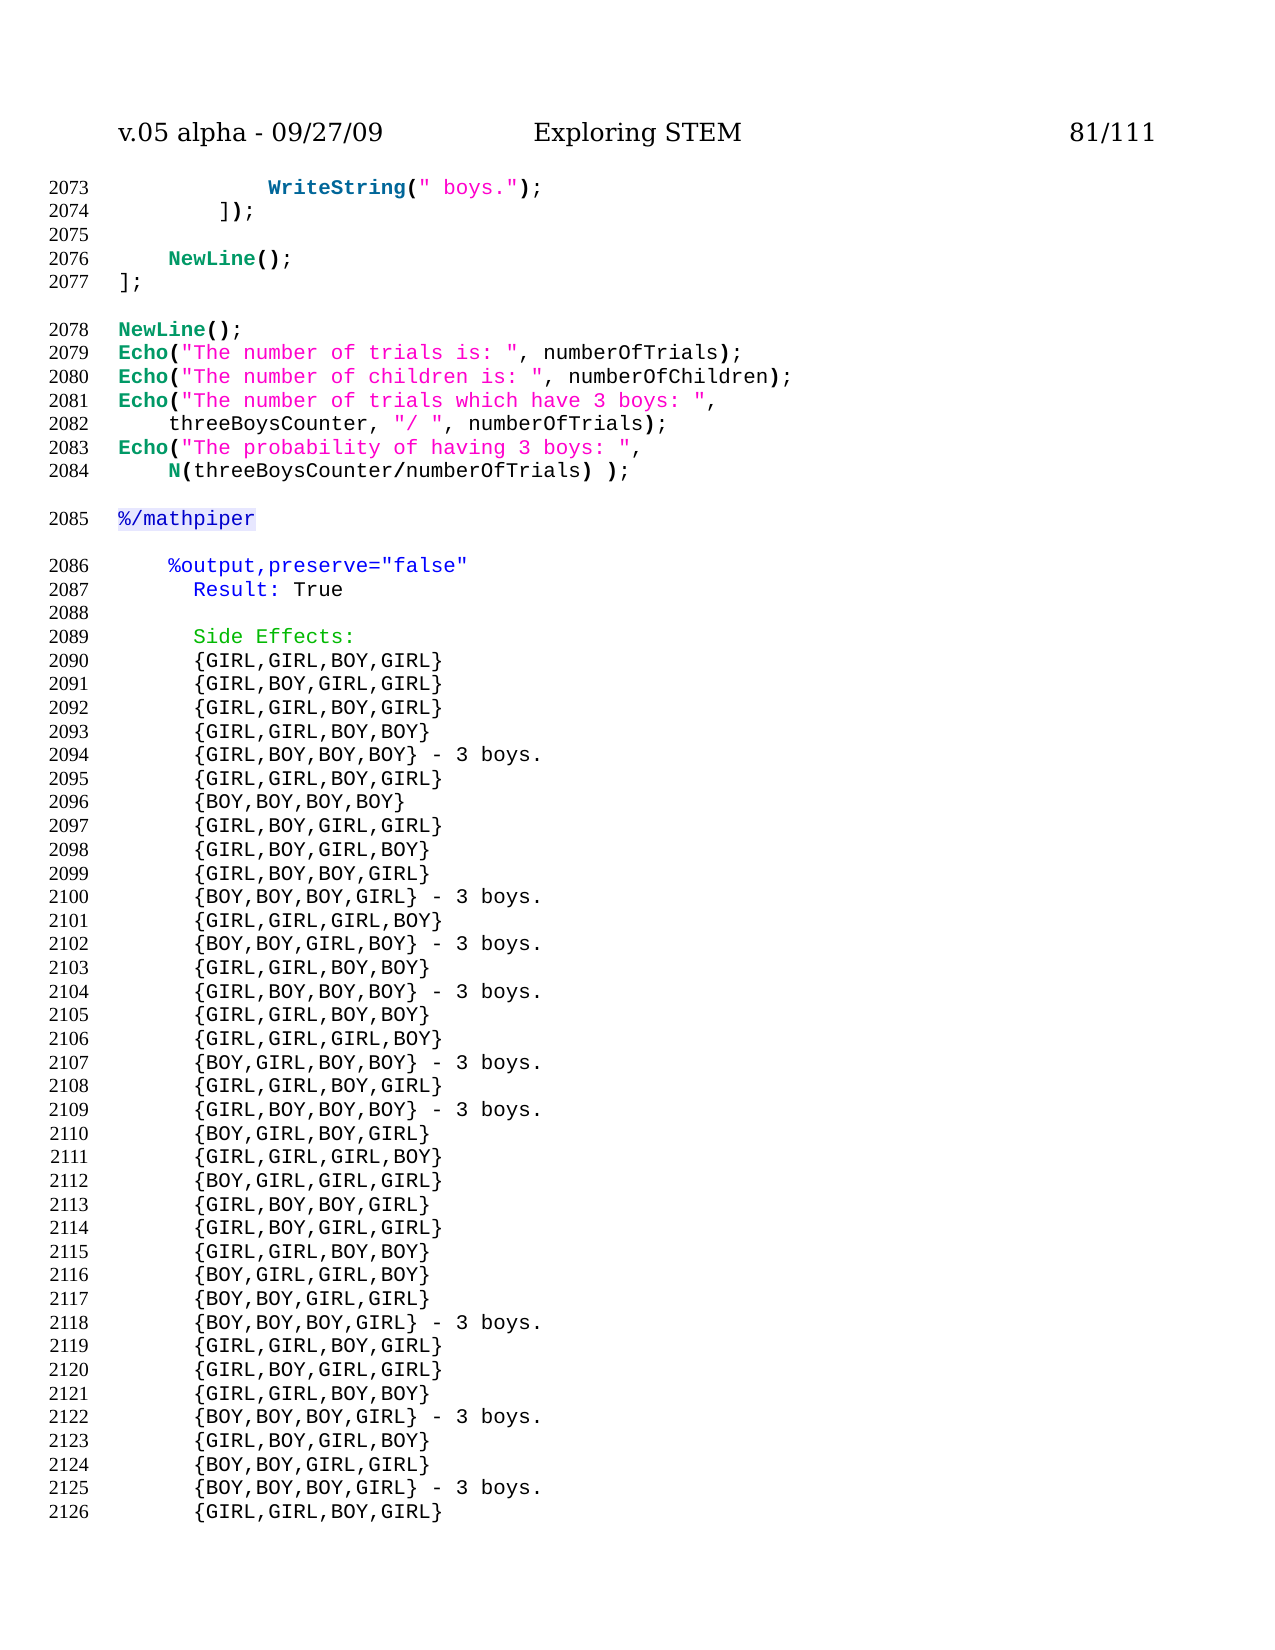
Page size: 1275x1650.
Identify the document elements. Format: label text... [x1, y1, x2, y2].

text {BOY,GIRL,BOY,BOY} - 3 boys. [118, 1052, 1157, 1075]
text {GIRL,GIRL,BOY,BOY} [118, 1241, 1157, 1264]
text {BOY,BOY,BOY,GIRL} - 3 boys. [118, 886, 1157, 910]
text {GIRL,BOY,BOY,BOY} - 3 boys. [118, 1099, 1157, 1123]
text %/mathpiper [118, 508, 1157, 531]
text {GIRL,GIRL,BOY,GIRL} [118, 1335, 1157, 1359]
text {GIRL,BOY,GIRL,BOY} [118, 1430, 1157, 1454]
text {BOY,GIRL,GIRL,BOY} [118, 1264, 1157, 1288]
text {GIRL,GIRL,GIRL,BOY} [118, 1028, 1157, 1052]
text {BOY,BOY,BOY,GIRL} - 3 boys. [118, 1406, 1157, 1430]
text {BOY,BOY,GIRL,GIRL} [118, 1454, 1157, 1477]
text {BOY,BOY,GIRL,GIRL} [118, 1288, 1157, 1312]
text NewLine(); [118, 248, 1157, 271]
text {GIRL,GIRL,BOY,GIRL} [118, 1075, 1157, 1099]
text ]; [118, 271, 1157, 295]
text {BOY,GIRL,BOY,GIRL} [118, 1123, 1157, 1146]
text {BOY,BOY,BOY,GIRL} - 3 boys. [118, 1477, 1157, 1501]
text {GIRL,GIRL,GIRL,BOY} [118, 1146, 1157, 1170]
text ]); [118, 200, 1157, 224]
text WriteString(" boys."); [118, 177, 1157, 200]
text {GIRL,BOY,GIRL,GIRL} [118, 1359, 1157, 1383]
text {GIRL,BOY,GIRL,BOY} [118, 839, 1157, 862]
text Side Effects: [118, 626, 1157, 650]
text NewLine(); [118, 319, 1157, 342]
text {BOY,BOY,BOY,BOY} [118, 792, 1157, 815]
text {GIRL,BOY,GIRL,GIRL} [118, 1217, 1157, 1241]
text {GIRL,GIRL,BOY,BOY} [118, 721, 1157, 744]
text {BOY,BOY,BOY,GIRL} - 3 boys. [118, 1312, 1157, 1335]
text %output,preserve="false" [118, 555, 1157, 579]
text threeBoysCounter, "/ ", numberOfTrials); [118, 413, 1157, 437]
text {GIRL,GIRL,GIRL,BOY} [118, 910, 1157, 933]
text Echo("The number of trials which have 3 boys: ", [118, 389, 1157, 413]
text N(threeBoysCounter/numberOfTrials) ); [118, 461, 1157, 484]
text {GIRL,BOY,BOY,BOY} - 3 boys. [118, 981, 1157, 1004]
text {BOY,BOY,GIRL,BOY} - 3 boys. [118, 933, 1157, 957]
text Echo("The number of trials is: ", numberOfTrials); [118, 342, 1157, 366]
text Echo("The probability of having 3 boys: ", [118, 437, 1157, 461]
text {GIRL,GIRL,BOY,GIRL} [118, 650, 1157, 673]
text {GIRL,GIRL,BOY,BOY} [118, 1383, 1157, 1406]
text Result: True [118, 579, 1157, 602]
text {GIRL,GIRL,BOY,BOY} [118, 957, 1157, 981]
text {GIRL,GIRL,BOY,GIRL} [118, 1501, 1157, 1524]
text {GIRL,GIRL,BOY,GIRL} [118, 768, 1157, 792]
text {GIRL,GIRL,BOY,GIRL} [118, 697, 1157, 721]
text Echo("The number of children is: ", numberOfChildren); [118, 366, 1157, 389]
text {GIRL,GIRL,BOY,BOY} [118, 1004, 1157, 1028]
text {GIRL,BOY,GIRL,GIRL} [118, 815, 1157, 839]
text {GIRL,BOY,GIRL,GIRL} [118, 673, 1157, 697]
text {GIRL,BOY,BOY,GIRL} [118, 1193, 1157, 1217]
text {BOY,GIRL,GIRL,GIRL} [118, 1170, 1157, 1193]
text {GIRL,BOY,BOY,BOY} - 3 boys. [118, 744, 1157, 768]
text {GIRL,BOY,BOY,GIRL} [118, 862, 1157, 886]
